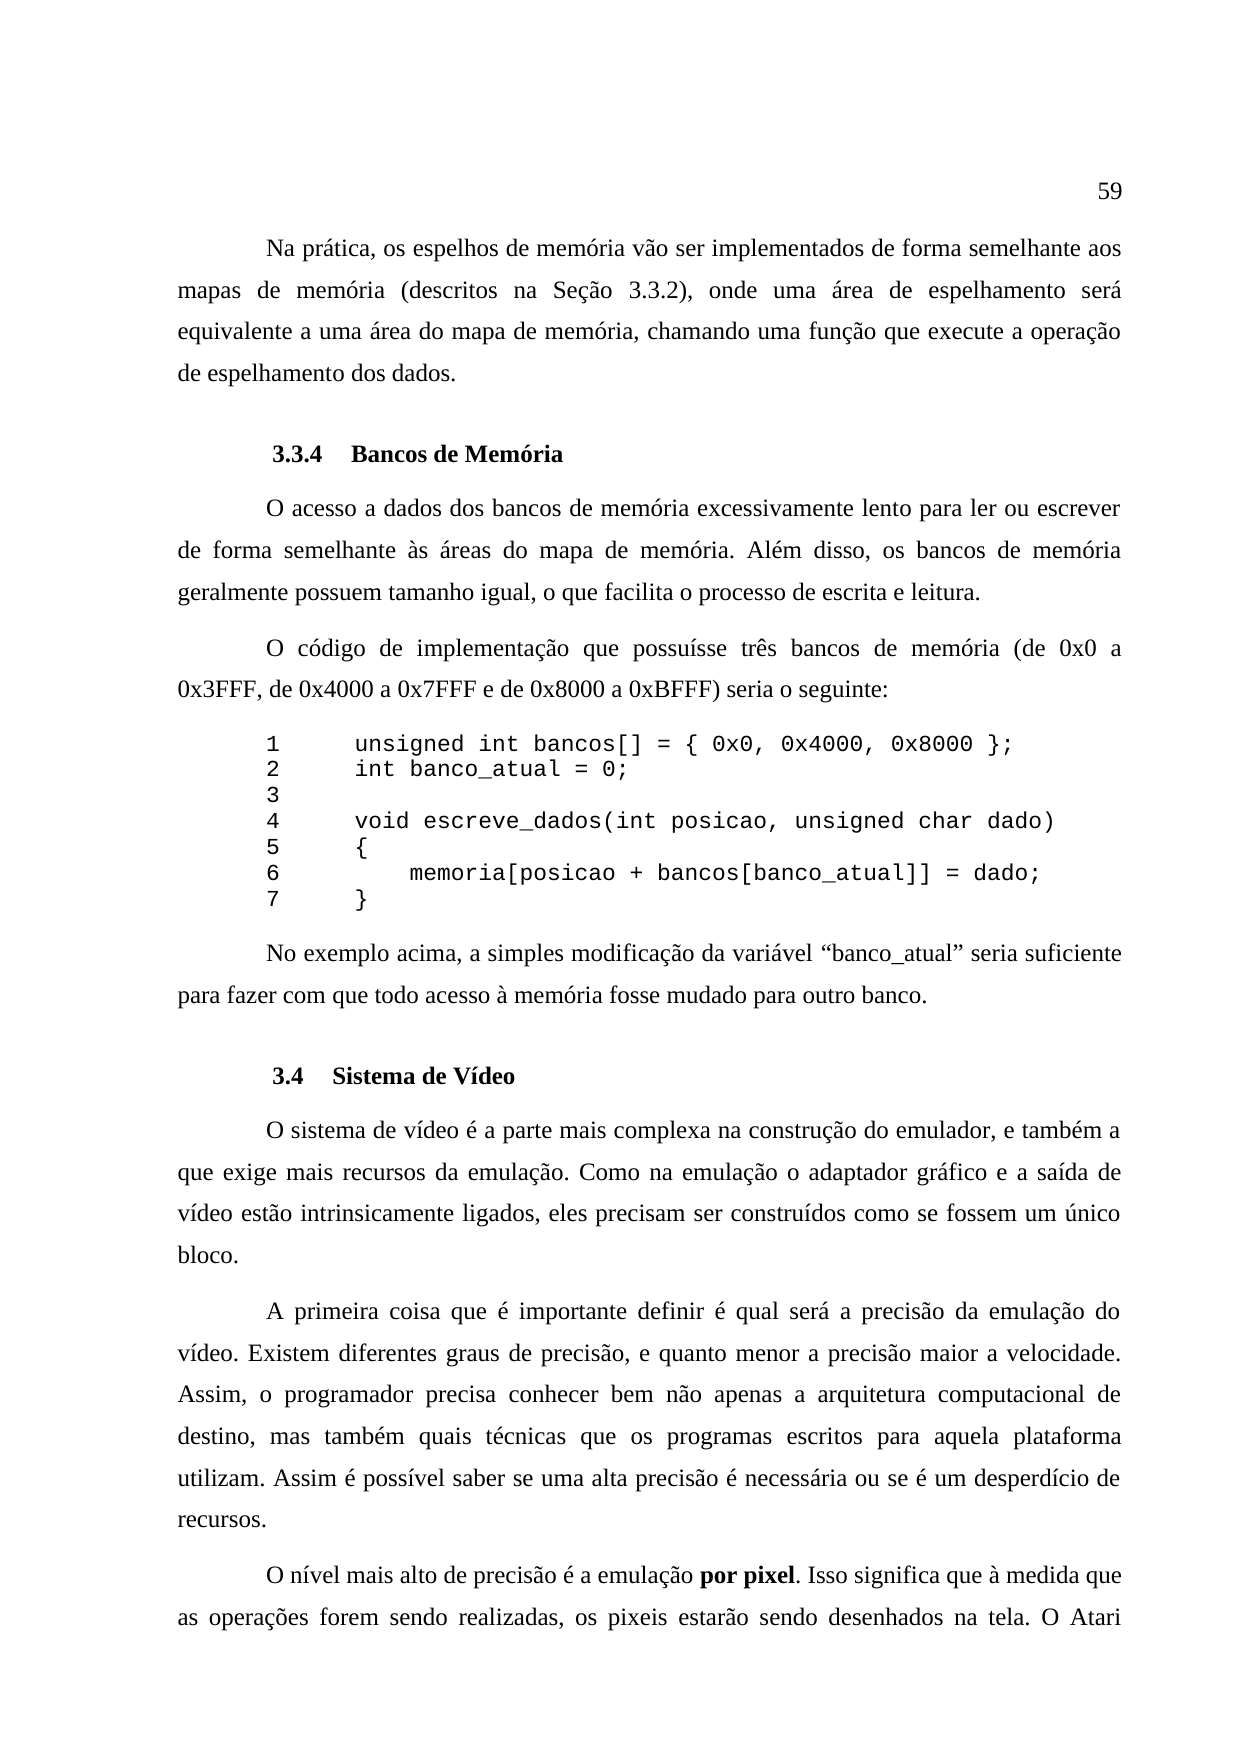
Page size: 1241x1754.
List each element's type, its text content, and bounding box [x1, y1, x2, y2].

text A primeira coisa que é importante definir é qual será a precisão da emulação do vídeo. Existem diferentes graus de precisão, e quanto menor a precisão maior a velocidade. Assim, o programador precisa conhecer bem não apenas a arquitetura computacional de destino, mas também quais técnicas que os programas escritos para aquela plataforma utilizam. Assim é possível saber se uma alta precisão é necessária ou se é um desperdício de recursos. [177, 1297, 1122, 1533]
text No exemplo acima, a simples modificação da variável “banco_atual” seria suficiente para fazer com que todo acesso à memória fosse mudado para outro banco. [177, 939, 1122, 1009]
list void escreve_dados(int posicao, unsigned char dado) [266, 810, 1122, 836]
list unsigned int bancos[] = { 0x0, 0x4000, 0x8000 }; [266, 732, 1122, 758]
text O código de implementação que possuísse três bancos de memória (de 0x0 a 0x3FFF, de 0x4000 a 0x7FFF e de 0x8000 a 0xBFFF) seria o seguinte: [177, 634, 1122, 703]
text O acesso a dados dos bancos de memória excessivamente lento para ler ou escrever de forma semelhante às áreas do mapa de memória. Além disso, os bancos de memória geralmente possuem tamanho igual, o que facilita o processo de escrita e leitura. [177, 494, 1122, 605]
list int banco_atual = 0; [266, 758, 1122, 784]
text Na prática, os espelhos de memória vão ser implementados de forma semelhante aos mapas de memória (descritos na Seção 3.3.2), onde uma área de espelhamento será equivalente a uma área do mapa de memória, chamando uma função que execute a operação de espelhamento dos dados. [177, 234, 1122, 387]
text O sistema de vídeo é a parte mais complexa na construção do emulador, e também a que exige mais recursos da emulação. Como na emulação o adaptador gráfico e a saída de vídeo estão intrinsicamente ligados, eles precisam ser construídos como se fossem um único bloco. [177, 1116, 1122, 1269]
subtitle Sistema de Vídeo [177, 1062, 1122, 1090]
text O nível mais alto de precisão é a emulação por pixel. Isso significa que à medida que as operações forem sendo realizadas, os pixeis estarão sendo desenhados na tela. O Atari [177, 1562, 1122, 1631]
list { [266, 836, 1122, 862]
list } [266, 887, 1122, 913]
subtitle Bancos de Memória [177, 440, 1122, 468]
list memoria[posicao + bancos[banco_atual]] = dado; [266, 862, 1122, 887]
